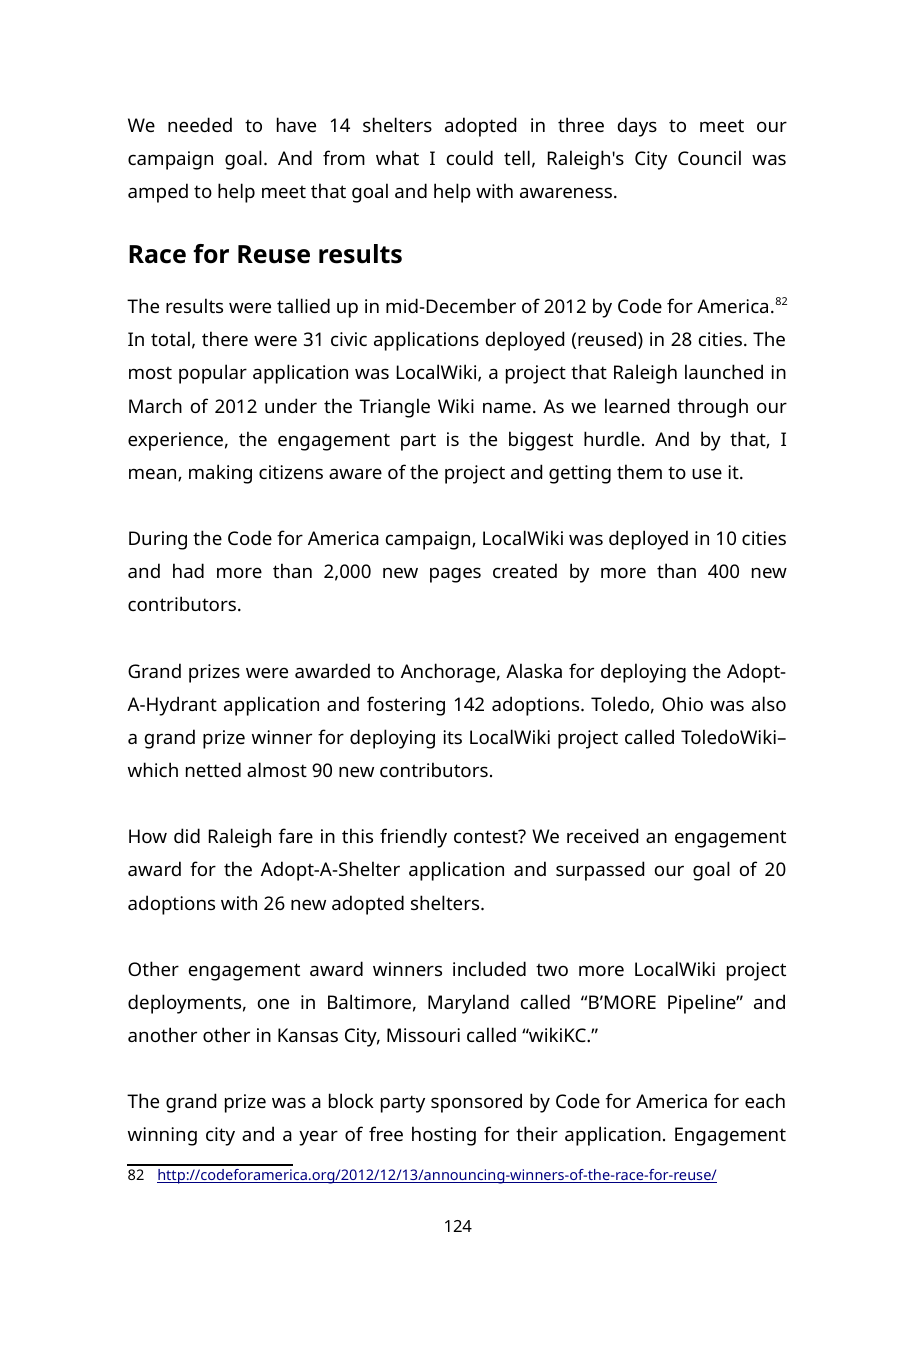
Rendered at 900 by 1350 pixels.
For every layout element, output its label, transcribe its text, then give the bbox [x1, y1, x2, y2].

text http://codeforamerica.org/2012/12/13/announcing-winners-of-the-race-for-reuse/ [127, 1165, 787, 1185]
text Other engagement award winners included two more LocalWiki project deployments, one in Baltimore, Maryland called “B’MORE Pipeline” and another other in Kansas City, Missouri called “wikiKC.” [127, 956, 787, 1048]
text We needed to have 14 shelters adopted in three days to meet our campaign goal. And from what I could tell, Raleigh's City Council was amped to help meet that goal and help with awareness. [127, 112, 787, 204]
text During the Code for America campaign, LocalWiki was deployed in 10 cities and had more than 2,000 new pages created by more than 400 new contributors. [127, 526, 787, 617]
text Grand prizes were awarded to Anchorage, Alaska for deploying the Adopt-A-Hydrant application and fostering 142 adoptions. Toledo, Ohio was also a grand prize winner for deploying its LocalWiki project called ToledoWiki–which netted almost 90 new contributors. [127, 658, 787, 783]
text The results were tallied up in mid-December of 2012 by Code for America. In total, there were 31 civic applications deployed (reused) in 28 cities. The most popular application was LocalWiki, a project that Raleigh launched in March of 2012 under the Triangle Wiki name. As we learned through our experience, the engagement part is the biggest hurdle. And by that, I mean, making citizens aware of the project and getting them to use it. [127, 294, 787, 485]
text The grand prize was a block party sponsored by Code for America for each winning city and a year of free hosting for their application. Engagement [127, 1089, 787, 1147]
subtitle Race for Reuse results [127, 237, 787, 271]
text How did Raleigh fare in this friendly contest? We received an engagement award for the Adopt-A-Shelter application and surpassed our goal of 20 adoptions with 26 new adopted shelters. [127, 824, 787, 915]
